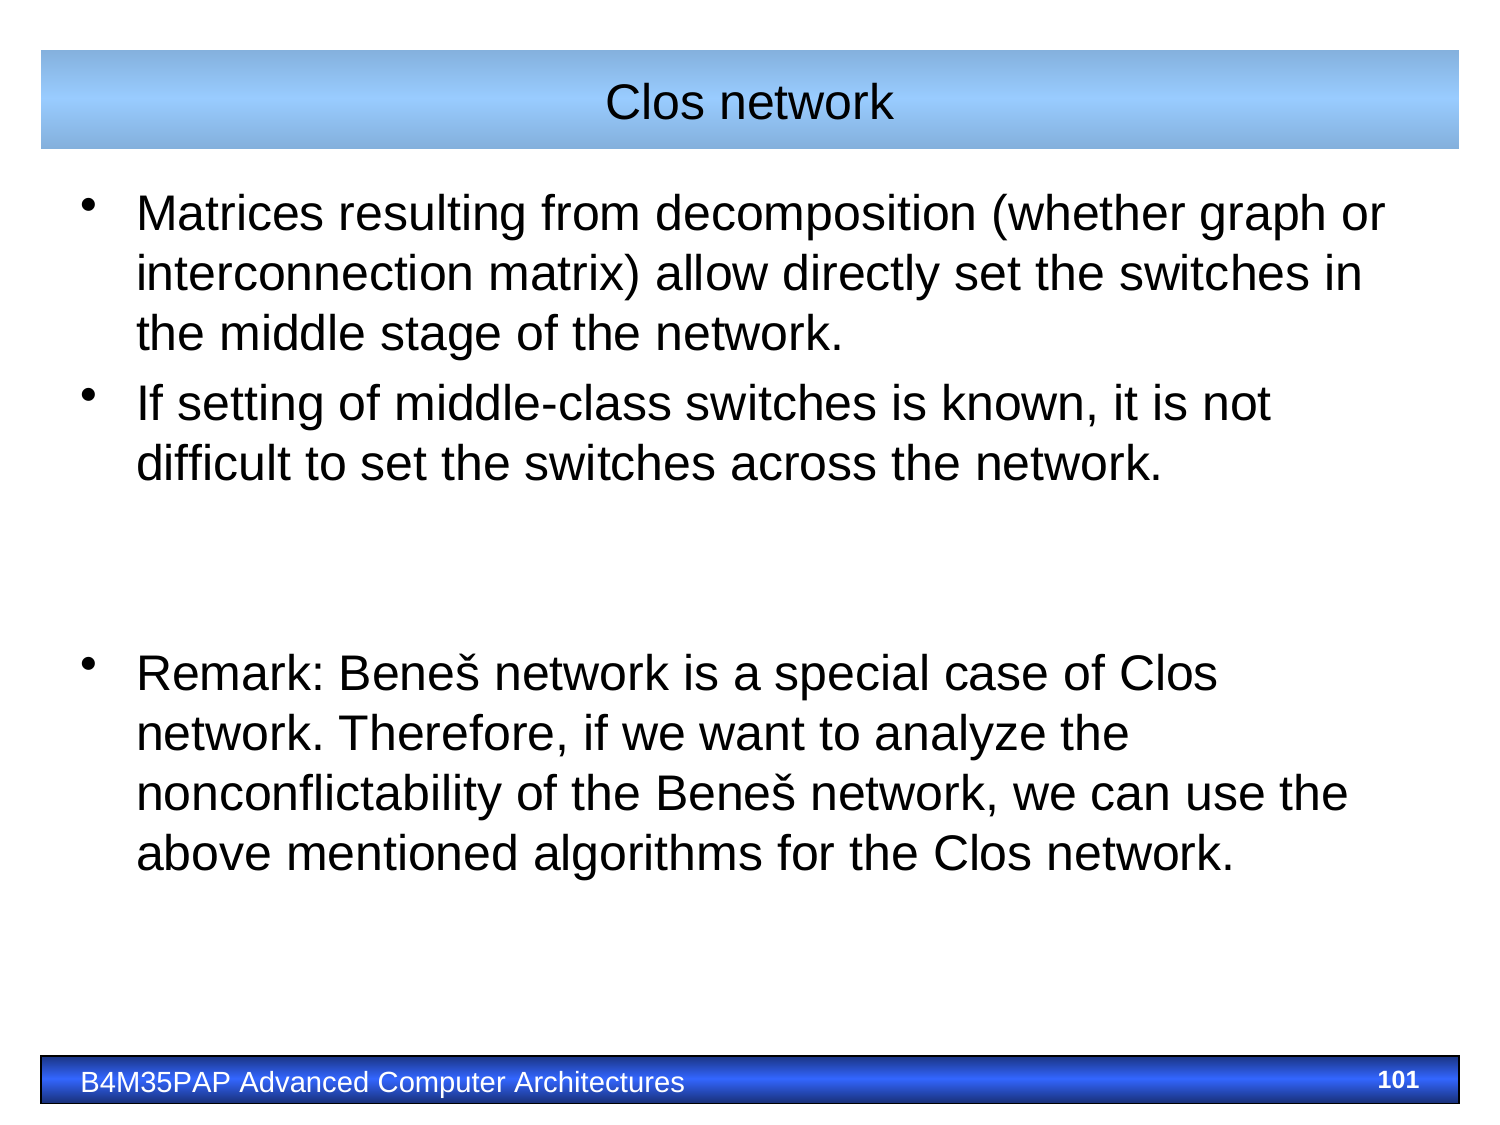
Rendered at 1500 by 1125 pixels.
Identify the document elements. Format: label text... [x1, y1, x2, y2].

list Matrices resulting from decomposition (whether graph or interconnection matrix) allow directly set the switches in the middle stage of the network. If setting of middle-class switches is known, it is not difficult to set the switches across the network. Remark: Beneš network is a special case of Clos network. Therefore, if we want to analyze the nonconflictability of the Beneš network, we can use the above mentioned algorithms for the Clos network. [64, 172, 1436, 1000]
title Clos network [41, 50, 1459, 149]
